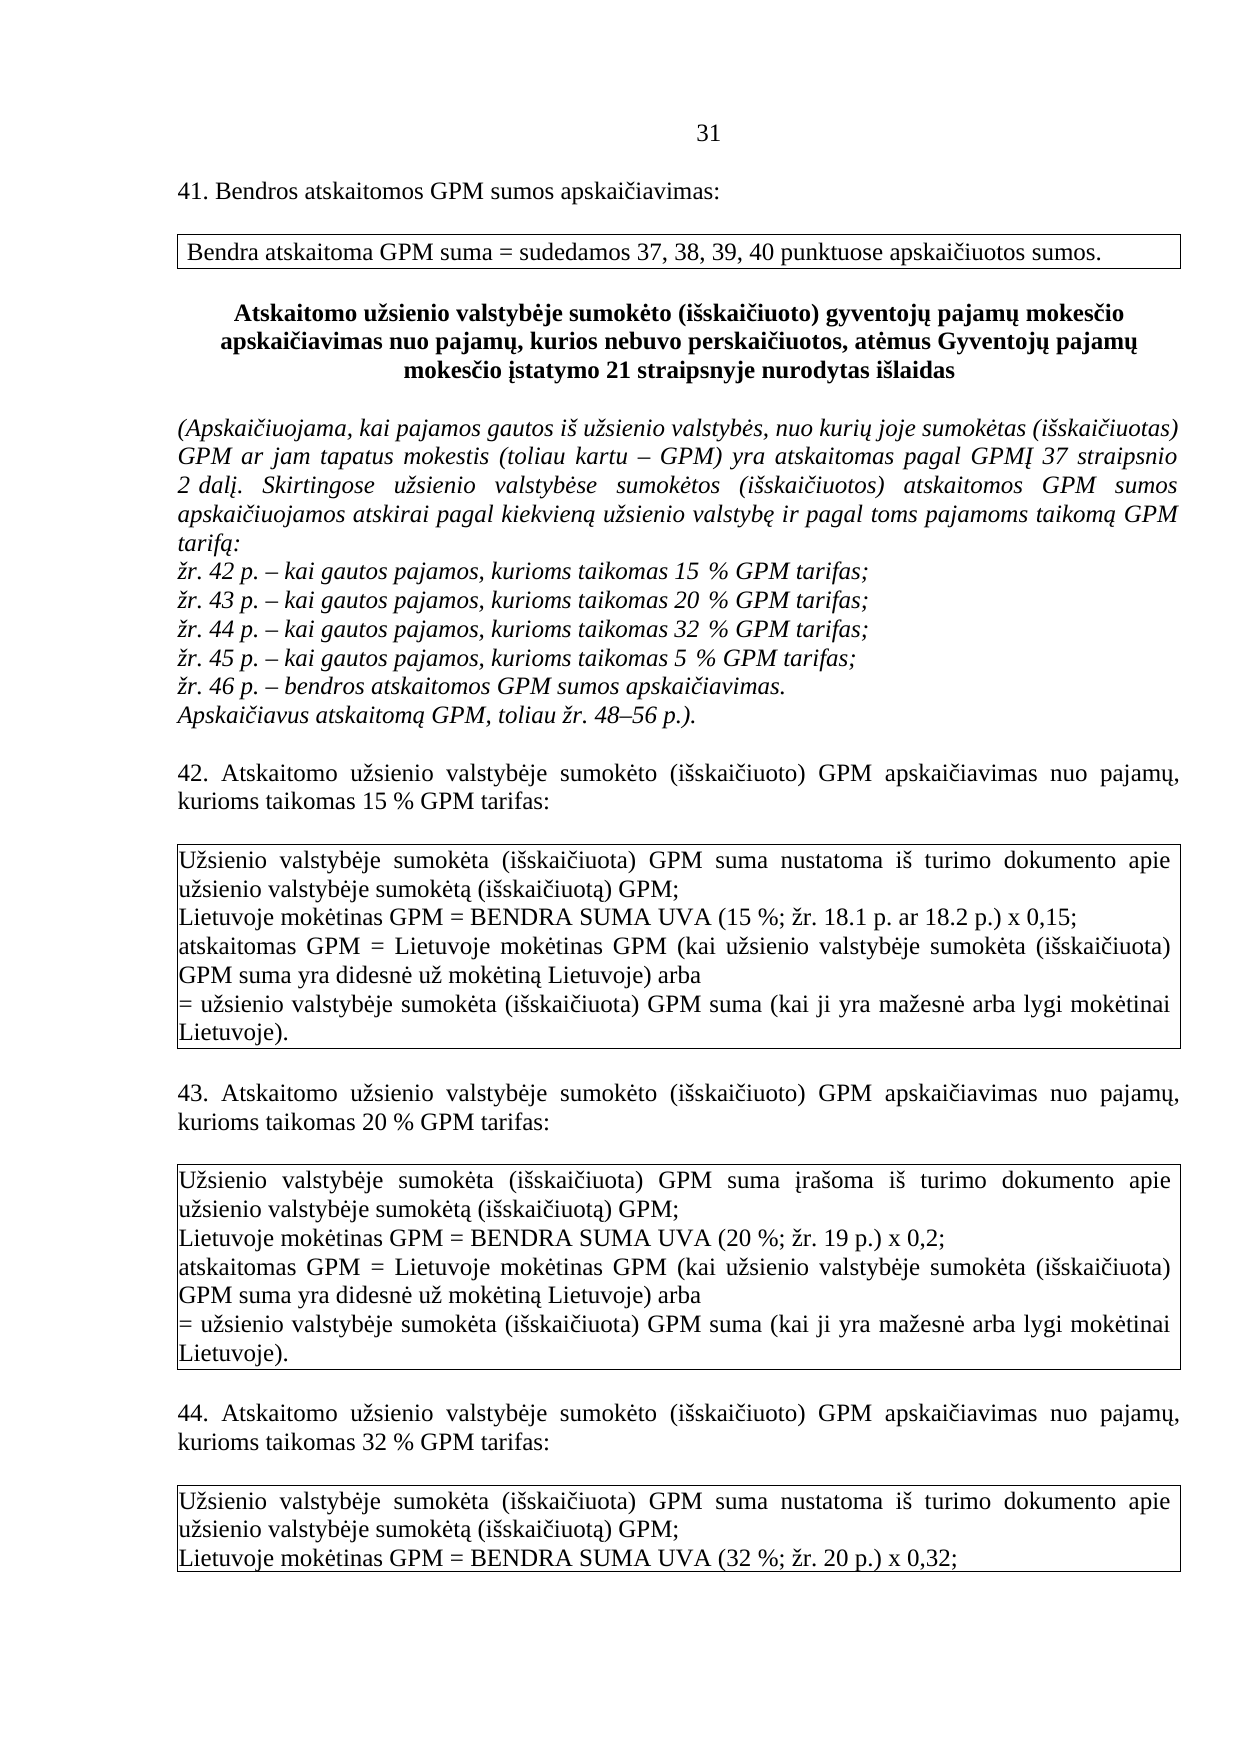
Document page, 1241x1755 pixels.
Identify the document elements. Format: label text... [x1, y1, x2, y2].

text atskaitomas GPM = Lietuvoje mokėtinas GPM (kai užsienio valstybėje sumokėta (išskaičiuota) GPM suma yra didesnė už mokėtiną Lietuvoje) arba [178, 1251, 1180, 1308]
text Apskaičiavus atskaitomą GPM, toliau žr. 48–56 p.). [177, 700, 1181, 729]
text žr. 45 p. – kai gautos pajamos, kurioms taikomas 5 % GPM tarifas; [177, 643, 1181, 671]
text Lietuvoje mokėtinas GPM = BENDRA SUMA UVA (20 %; žr. 19 p.) x 0,2; [178, 1222, 1180, 1251]
text 43. Atskaitomo užsienio valstybėje sumokėto (išskaičiuoto) GPM apskaičiavimas nuo pajamų, kurioms taikomas 20 % GPM tarifas: [177, 1078, 1181, 1136]
text žr. 44 p. – kai gautos pajamos, kurioms taikomas 32 % GPM tarifas; [177, 614, 1181, 643]
text Atskaitomo užsienio valstybėje sumokėto (išskaičiuoto) gyventojų pajamų mokesčio apskaičiavimas nuo pajamų, kurios nebuvo perskaičiuotos, atėmus Gyventojų pajamų mokesčio įstatymo 21 straipsnyje nurodytas išlaidas [177, 298, 1181, 384]
text = užsienio valstybėje sumokėta (išskaičiuota) GPM suma (kai ji yra mažesnė arba lygi mokėtinai Lietuvoje). [178, 988, 1180, 1048]
text (Apskaičiuojama, kai pajamos gautos iš užsienio valstybės, nuo kurių joje sumokėtas (išskaičiuotas) GPM ar jam tapatus mokestis (toliau kartu – GPM) yra atskaitomas pagal GPMĮ 37 straipsnio 2 dalį. Skirtingose užsienio valstybėse sumokėtos (išskaičiuotos) atskaitomos GPM sumos apskaičiuojamos atskirai pagal kiekvieną užsienio valstybę ir pagal toms pajamoms taikomą GPM tarifą: [177, 413, 1181, 556]
text Užsienio valstybėje sumokėta (išskaičiuota) GPM suma nustatoma iš turimo dokumento apie užsienio valstybėje sumokėtą (išskaičiuotą) GPM; [178, 1486, 1180, 1542]
text 42. Atskaitomo užsienio valstybėje sumokėto (išskaičiuoto) GPM apskaičiavimas nuo pajamų, kurioms taikomas 15 % GPM tarifas: [177, 758, 1181, 815]
text Užsienio valstybėje sumokėta (išskaičiuota) GPM suma nustatoma iš turimo dokumento apie užsienio valstybėje sumokėtą (išskaičiuotą) GPM; [178, 845, 1180, 901]
text Lietuvoje mokėtinas GPM = BENDRA SUMA UVA (15 %; žr. 18.1 p. ar 18.2 p.) x 0,15; [178, 901, 1180, 930]
text 41. Bendros atskaitomos GPM sumos apskaičiavimas: [177, 176, 1181, 205]
text = užsienio valstybėje sumokėta (išskaičiuota) GPM suma (kai ji yra mažesnė arba lygi mokėtinai Lietuvoje). [178, 1308, 1180, 1369]
text žr. 42 p. – kai gautos pajamos, kurioms taikomas 15 % GPM tarifas; [177, 556, 1181, 585]
text žr. 46 p. – bendros atskaitomos GPM sumos apskaičiavimas. [177, 671, 1181, 700]
text Užsienio valstybėje sumokėta (išskaičiuota) GPM suma įrašoma iš turimo dokumento apie užsienio valstybėje sumokėtą (išskaičiuotą) GPM; [178, 1165, 1180, 1222]
text žr. 43 p. – kai gautos pajamos, kurioms taikomas 20 % GPM tarifas; [177, 585, 1181, 614]
text Bendra atskaitoma GPM suma = sudedamos 37, 38, 39, 40 punktuose apskaičiuotos sumos. [178, 235, 1180, 268]
text atskaitomas GPM = Lietuvoje mokėtinas GPM (kai užsienio valstybėje sumokėta (išskaičiuota) GPM suma yra didesnė už mokėtiną Lietuvoje) arba [178, 930, 1180, 988]
text 44. Atskaitomo užsienio valstybėje sumokėto (išskaičiuoto) GPM apskaičiavimas nuo pajamų, kurioms taikomas 32 % GPM tarifas: [177, 1398, 1181, 1456]
text Lietuvoje mokėtinas GPM = BENDRA SUMA UVA (32 %; žr. 20 p.) x 0,32; [178, 1542, 1180, 1571]
